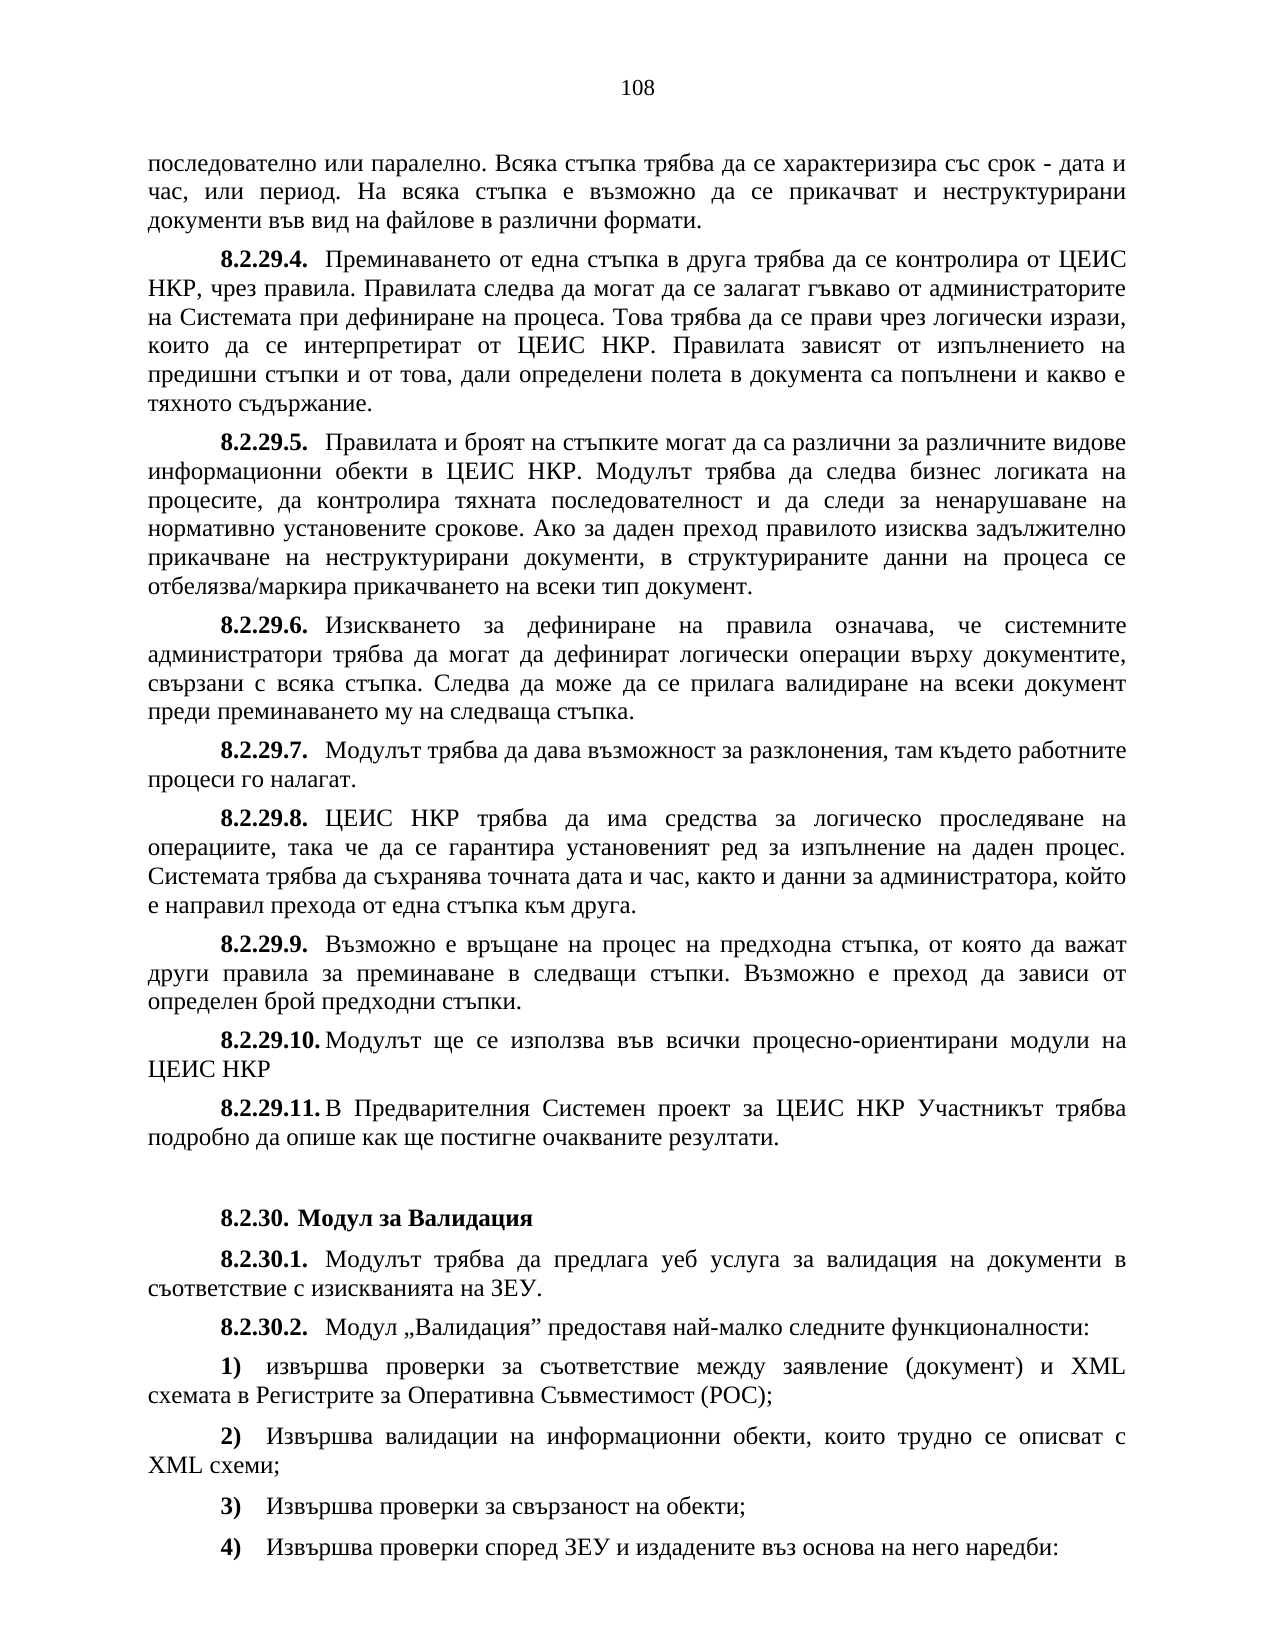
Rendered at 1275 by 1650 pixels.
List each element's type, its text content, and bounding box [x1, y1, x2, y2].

list Преминаването от една стъпка в друга трябва да се контролира от ЦЕИС НКР, чрез правила. Правилата следва да могат да се залагат гъвкаво от администраторите на Системата при дефиниране на процеса. Това трябва да се прави чрез логически изрази, които да се интерпретират от ЦЕИС НКР. Правилата зависят от изпълнението на предишни стъпки и от това, дали определени полета в документа са попълнени и какво е тяхното съдържание. [148, 244, 1127, 417]
list Модул за Валидация [148, 1203, 1127, 1231]
list извършва проверки за съответствие между заявление (документ) и XML схемата в Регистрите за Оперативна Съвместимост (РОС); [148, 1351, 1127, 1408]
list Изискването за дефиниране на правила означава, че системните администратори трябва да могат да дефинират логически операции върху документите, свързани с всяка стъпка. Следва да може да се прилага валидиране на всеки документ преди преминаването му на следваща стъпка. [148, 610, 1127, 725]
list Правилата и броят на стъпките могат да са различни за различните видове информационни обекти в ЦЕИС НКР. Модулът трябва да следва бизнес логиката на процесите, да контролира тяхната последователност и да следи за ненарушаване на нормативно установените срокове. Ако за даден преход правилото изисква задължително прикачване на неструктурирани документи, в структурираните данни на процеса се отбелязва/маркира прикачването на всеки тип документ. [148, 427, 1127, 600]
list последователно или паралелно. Всяка стъпка трябва да се характеризира със срок - дата и час, или период. На всяка стъпка е възможно да се прикачват и неструктурирани документи във вид на файлове в различни формати. [148, 148, 1127, 234]
list Извършва проверки според ЗЕУ и издадените въз основа на него наредби: [148, 1532, 1127, 1561]
list Извършва валидации на информационни обекти, които трудно се описват с XML схеми; [148, 1421, 1127, 1478]
list Модулът ще се използва във всички процесно-ориентирани модули на ЦЕИС НКР [148, 1026, 1127, 1083]
list Извършва проверки за свързаност на обекти; [148, 1491, 1127, 1520]
list Модулът трябва да предлага уеб услуга за валидация на документи в съответствие с изискванията на ЗЕУ. [148, 1244, 1127, 1301]
list Модулът трябва да дава възможност за разклонения, там където работните процеси го налагат. [148, 736, 1127, 793]
list Модул „Валидация” предоставя най-малко следните функционалности: [148, 1312, 1127, 1341]
list Възможно е връщане на процес на предходна стъпка, от която да важат други правила за преминаване в следващи стъпки. Възможно е преход да зависи от определен брой предходни стъпки. [148, 929, 1127, 1015]
list В Предварителния Системен проект за ЦЕИС НКР Участникът трябва подробно да опише как ще постигне очакваните резултати. [148, 1093, 1127, 1151]
list ЦЕИС НКР трябва да има средства за логическо проследяване на операциите, така че да се гарантира установеният ред за изпълнение на даден процес. Системата трябва да съхранява точната дата и час, както и данни за администратора, който е направил прехода от една стъпка към друга. [148, 803, 1127, 918]
